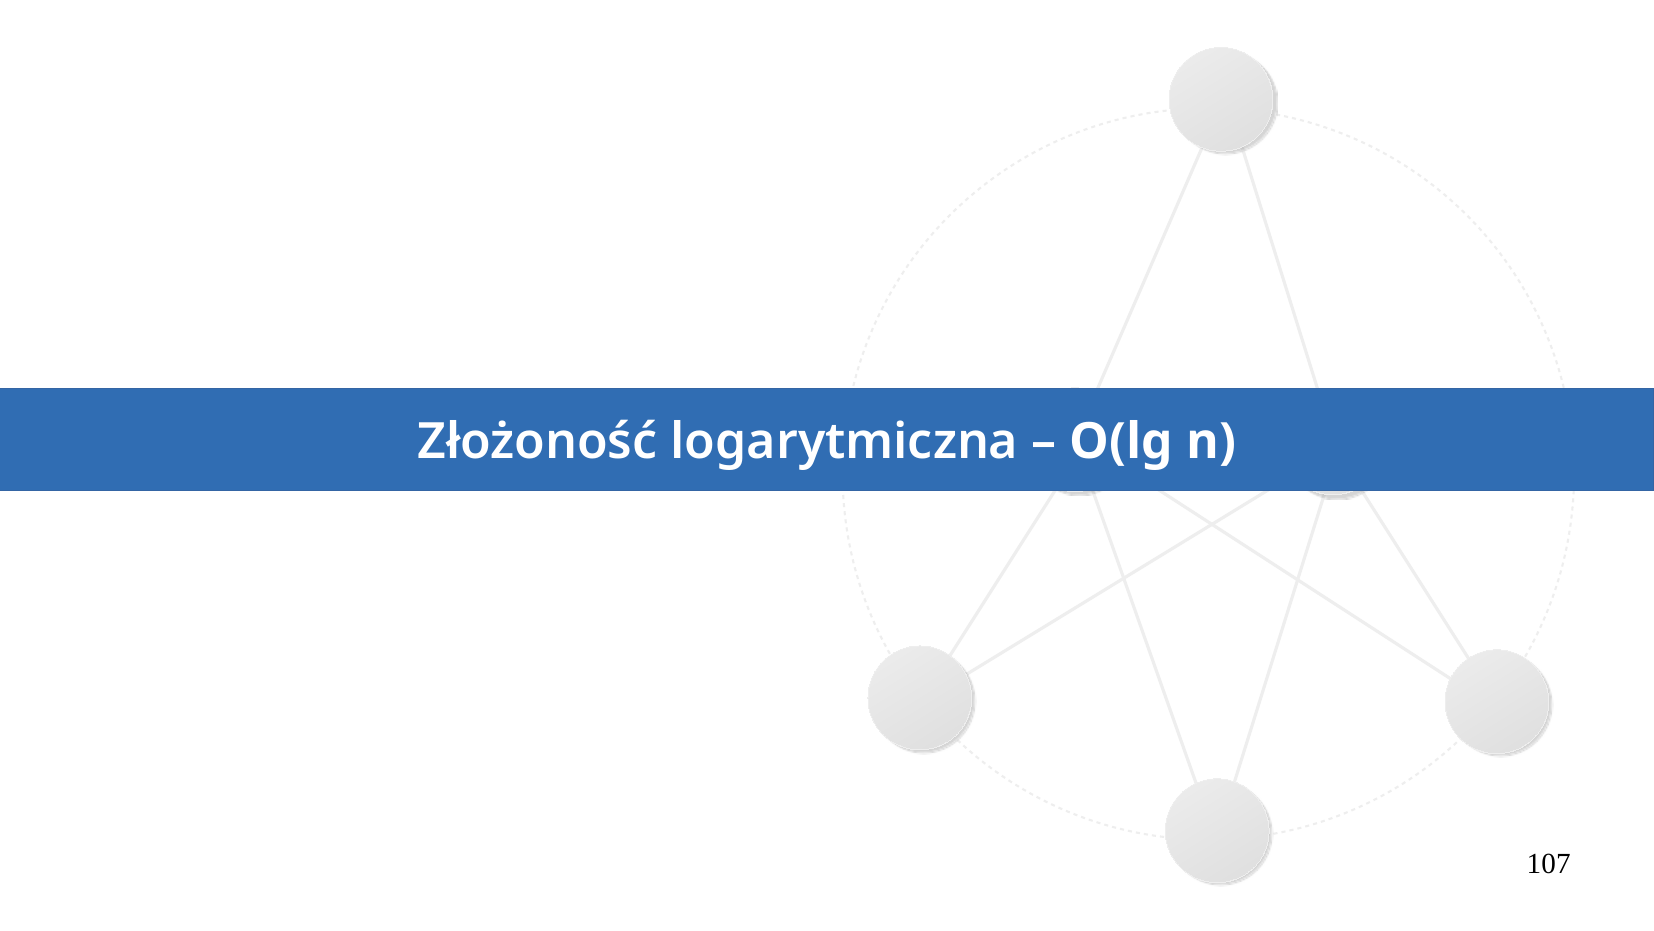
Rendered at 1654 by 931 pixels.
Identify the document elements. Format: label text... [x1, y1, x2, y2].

text_box [1165, 778, 1270, 883]
text_box [1169, 47, 1273, 152]
text_box [1445, 649, 1549, 754]
text_box [1313, 491, 1353, 495]
text_box [867, 645, 972, 750]
text_box Złożoność logarytmiczna – O(lg n) [0, 388, 1654, 491]
